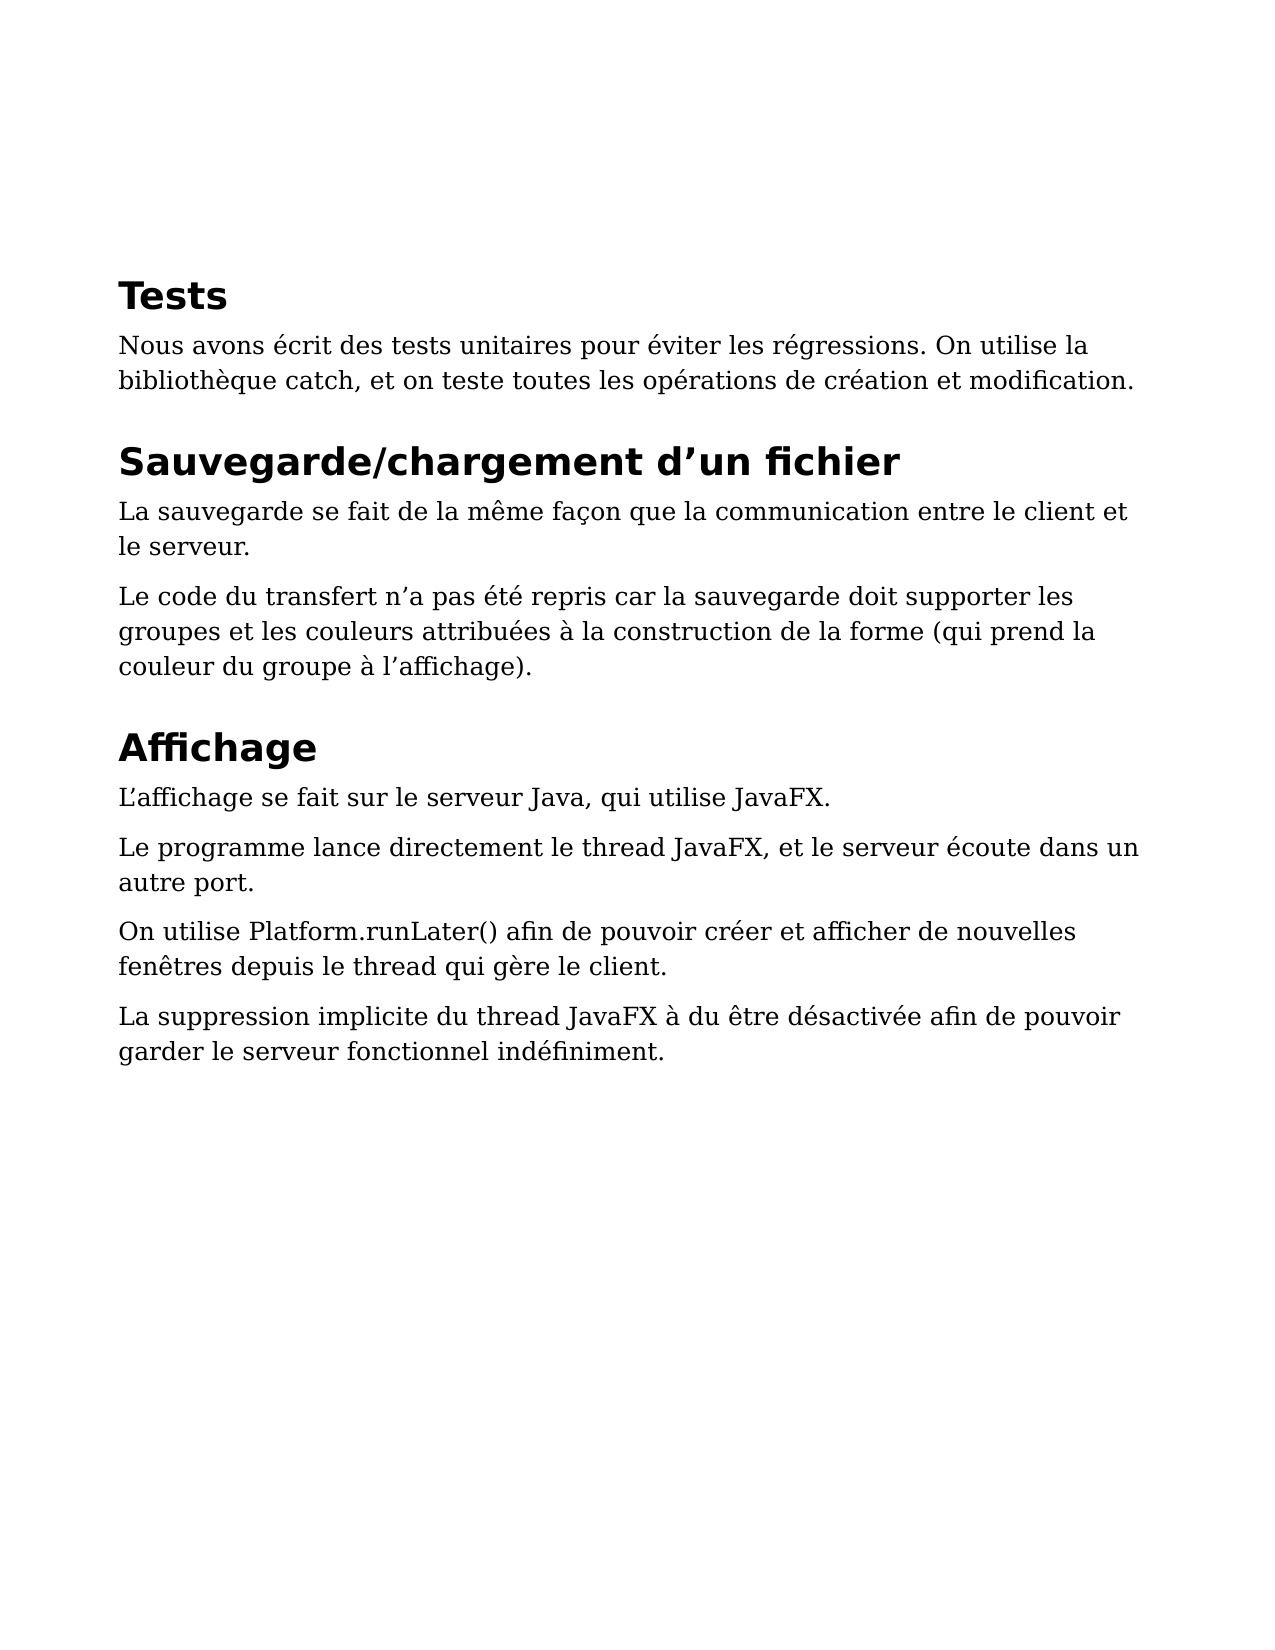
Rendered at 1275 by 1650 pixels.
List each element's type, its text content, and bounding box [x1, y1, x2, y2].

subtitle Tests [118, 274, 1157, 318]
text Le code du transfert n’a pas été repris car la sauvegarde doit supporter les groupes et les couleurs attribuées à la construction de la forme (qui prend la couleur du groupe à l’affichage). [118, 582, 1157, 681]
subtitle Affichage [118, 726, 1157, 771]
text Le programme lance directement le thread JavaFX, et le serveur écoute dans un autre port. [118, 833, 1157, 897]
text La suppression implicite du thread JavaFX à du être désactivée afin de pouvoir garder le serveur fonctionnel indéfiniment. [118, 1002, 1157, 1066]
text Nous avons écrit des tests unitaires pour éviter les régressions. On utilise la bibliothèque catch, et on teste toutes les opérations de création et modification. [118, 331, 1157, 395]
text L’affichage se fait sur le serveur Java, qui utilise JavaFX. [118, 783, 1157, 812]
subtitle Sauvegarde/chargement d’un fichier [118, 441, 1157, 485]
text On utilise Platform.runLater() afin de pouvoir créer et afficher de nouvelles fenêtres depuis le thread qui gère le client. [118, 917, 1157, 981]
text La sauvegarde se fait de la même façon que la communication entre le client et le serveur. [118, 497, 1157, 561]
